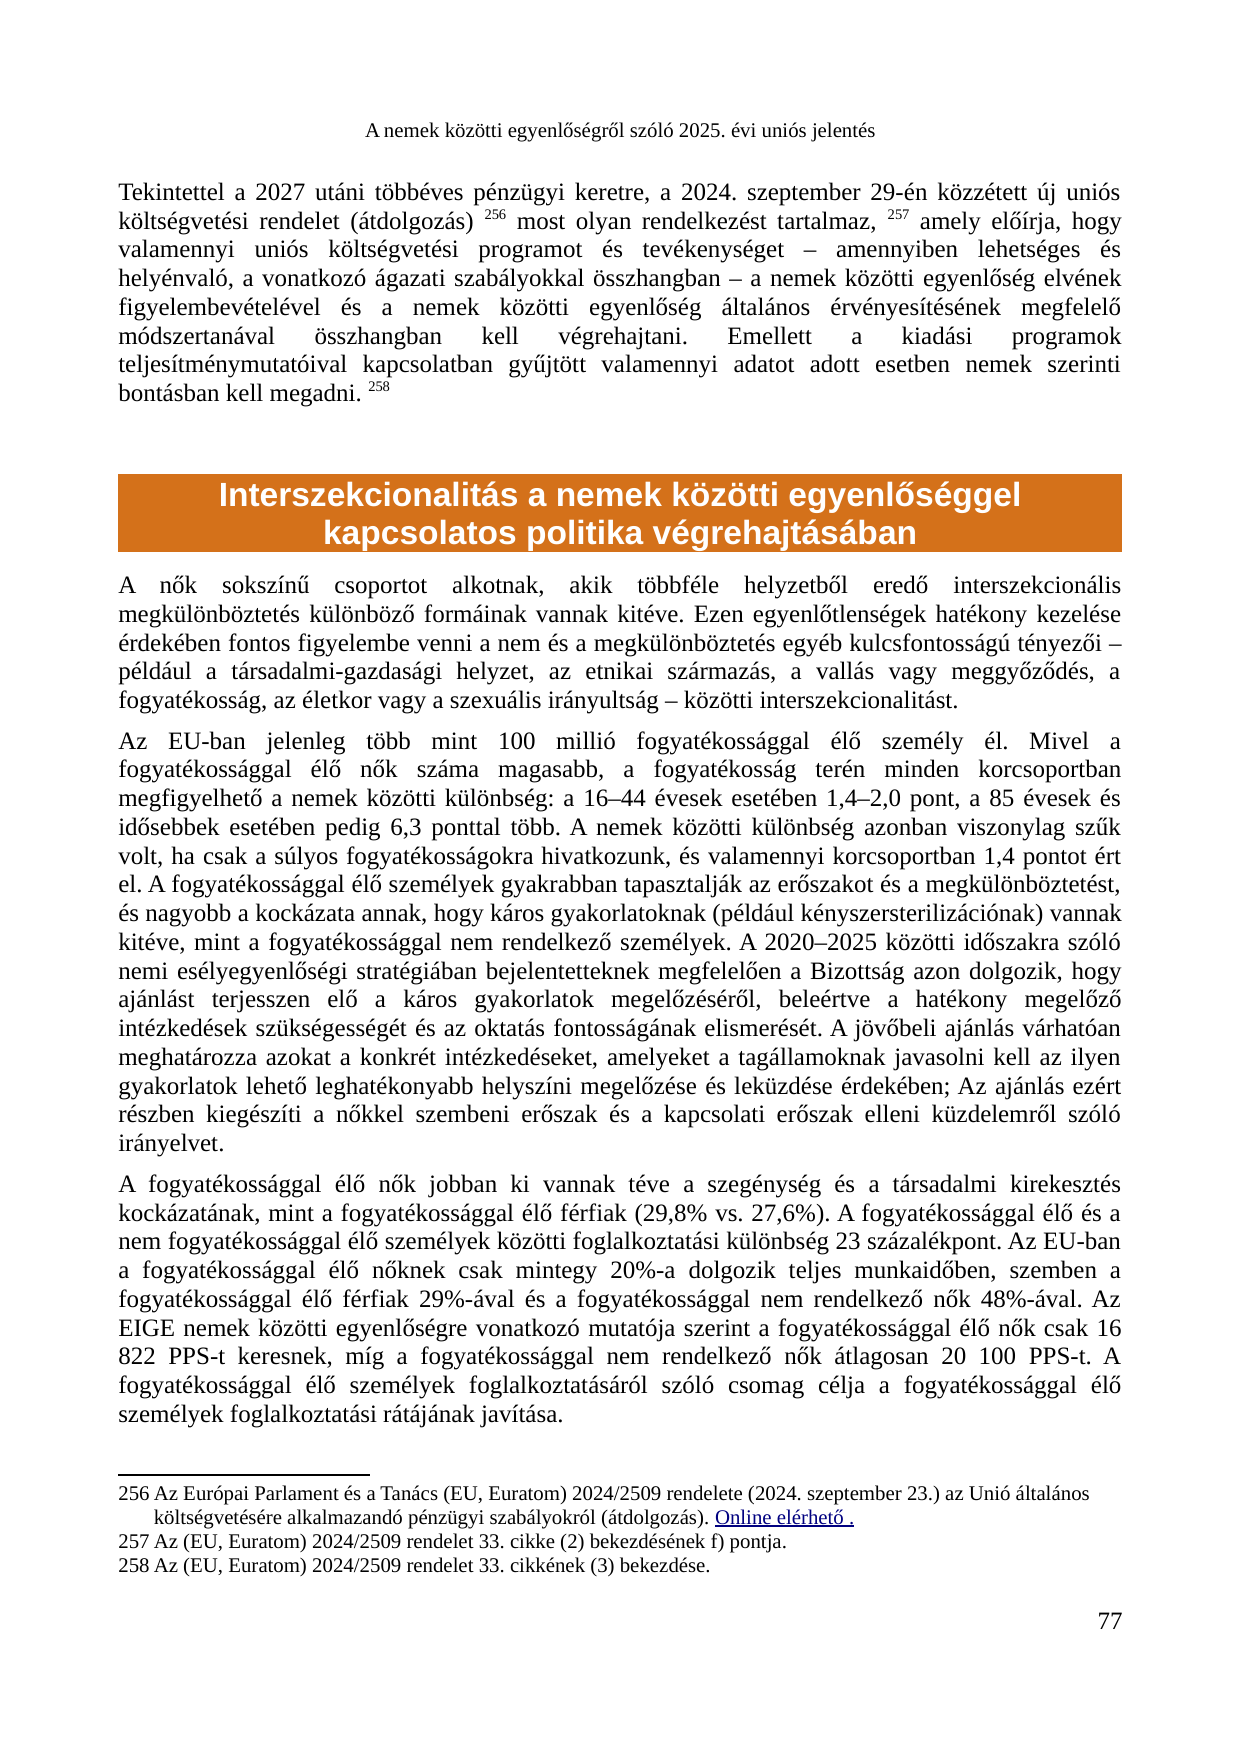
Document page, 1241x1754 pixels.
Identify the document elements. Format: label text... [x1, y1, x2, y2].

text Az (EU, Euratom) 2024/2509 rendelet 33. cikkének (3) bekezdése. [118, 1553, 1122, 1577]
text Tekintettel a 2027 utáni többéves pénzügyi keretre, a 2024. szeptember 29-én közzétett új uniós költségvetési rendelet (átdolgozás) most olyan rendelkezést tartalmaz, amely előírja, hogy valamennyi uniós költségvetési programot és tevékenységet – amennyiben lehetséges és helyénvaló, a vonatkozó ágazati szabályokkal összhangban – a nemek közötti egyenlőség elvének figyelembevételével és a nemek közötti egyenlőség általános érvényesítésének megfelelő módszertanával összhangban kell végrehajtani. Emellett a kiadási programok teljesítménymutatóival kapcsolatban gyűjtött valamennyi adatot adott esetben nemek szerinti bontásban kell megadni. [118, 177, 1122, 407]
text Az (EU, Euratom) 2024/2509 rendelet 33. cikke (2) bekezdésének f) pontja. [118, 1529, 1122, 1553]
text A nők sokszínű csoportot alkotnak, akik többféle helyzetből eredő interszekcionális megkülönböztetés különböző formáinak vannak kitéve. Ezen egyenlőtlenségek hatékony kezelése érdekében fontos figyelembe venni a nem és a megkülönböztetés egyéb kulcsfontosságú tényezői – például a társadalmi-gazdasági helyzet, az etnikai származás, a vallás vagy meggyőződés, a fogyatékosság, az életkor vagy a szexuális irányultság – közötti interszekcionalitást. [118, 570, 1122, 714]
text Az EU-ban jelenleg több mint 100 millió fogyatékossággal élő személy él. Mivel a fogyatékossággal élő nők száma magasabb, a fogyatékosság terén minden korcsoportban megfigyelhető a nemek közötti különbség: a 16–44 évesek esetében 1,4–2,0 pont, a 85 évesek és idősebbek esetében pedig 6,3 ponttal több. A nemek közötti különbség azonban viszonylag szűk volt, ha csak a súlyos fogyatékosságokra hivatkozunk, és valamennyi korcsoportban 1,4 pontot ért el. A fogyatékossággal élő személyek gyakrabban tapasztalják az erőszakot és a megkülönböztetést, és nagyobb a kockázata annak, hogy káros gyakorlatoknak (például kényszersterilizációnak) vannak kitéve, mint a fogyatékossággal nem rendelkező személyek. A 2020–2025 közötti időszakra szóló nemi esélyegyenlőségi stratégiában bejelentetteknek megfelelően a Bizottság azon dolgozik, hogy ajánlást terjesszen elő a káros gyakorlatok megelőzéséről, beleértve a hatékony megelőző intézkedések szükségességét és az oktatás fontosságának elismerését. A jövőbeli ajánlás várhatóan meghatározza azokat a konkrét intézkedéseket, amelyeket a tagállamoknak javasolni kell az ilyen gyakorlatok lehető leghatékonyabb helyszíni megelőzése és leküzdése érdekében; Az ajánlás ezért részben kiegészíti a nőkkel szembeni erőszak és a kapcsolati erőszak elleni küzdelemről szóló irányelvet. [118, 726, 1122, 1157]
subtitle Interszekcionalitás a nemek közötti egyenlőséggel kapcsolatos politika végrehajtásában [118, 474, 1122, 552]
text Az Európai Parlament és a Tanács (EU, Euratom) 2024/2509 rendelete (2024. szeptember 23.) az Unió általános költségvetésére alkalmazandó pénzügyi szabályokról (átdolgozás). Online elérhető . [118, 1481, 1122, 1529]
text A fogyatékossággal élő nők jobban ki vannak téve a szegénység és a társadalmi kirekesztés kockázatának, mint a fogyatékossággal élő férfiak (29,8% vs. 27,6%). A fogyatékossággal élő és a nem fogyatékossággal élő személyek közötti foglalkoztatási különbség 23 százalékpont. Az EU-ban a fogyatékossággal élő nőknek csak mintegy 20%-a dolgozik teljes munkaidőben, szemben a fogyatékossággal élő férfiak 29%-ával és a fogyatékossággal nem rendelkező nők 48%-ával. Az EIGE nemek közötti egyenlőségre vonatkozó mutatója szerint a fogyatékossággal élő nők csak 16 822 PPS-t keresnek, míg a fogyatékossággal nem rendelkező nők átlagosan 20 100 PPS-t. A fogyatékossággal élő személyek foglalkoztatásáról szóló csomag célja a fogyatékossággal élő személyek foglalkoztatási rátájának javítása. [118, 1169, 1122, 1428]
